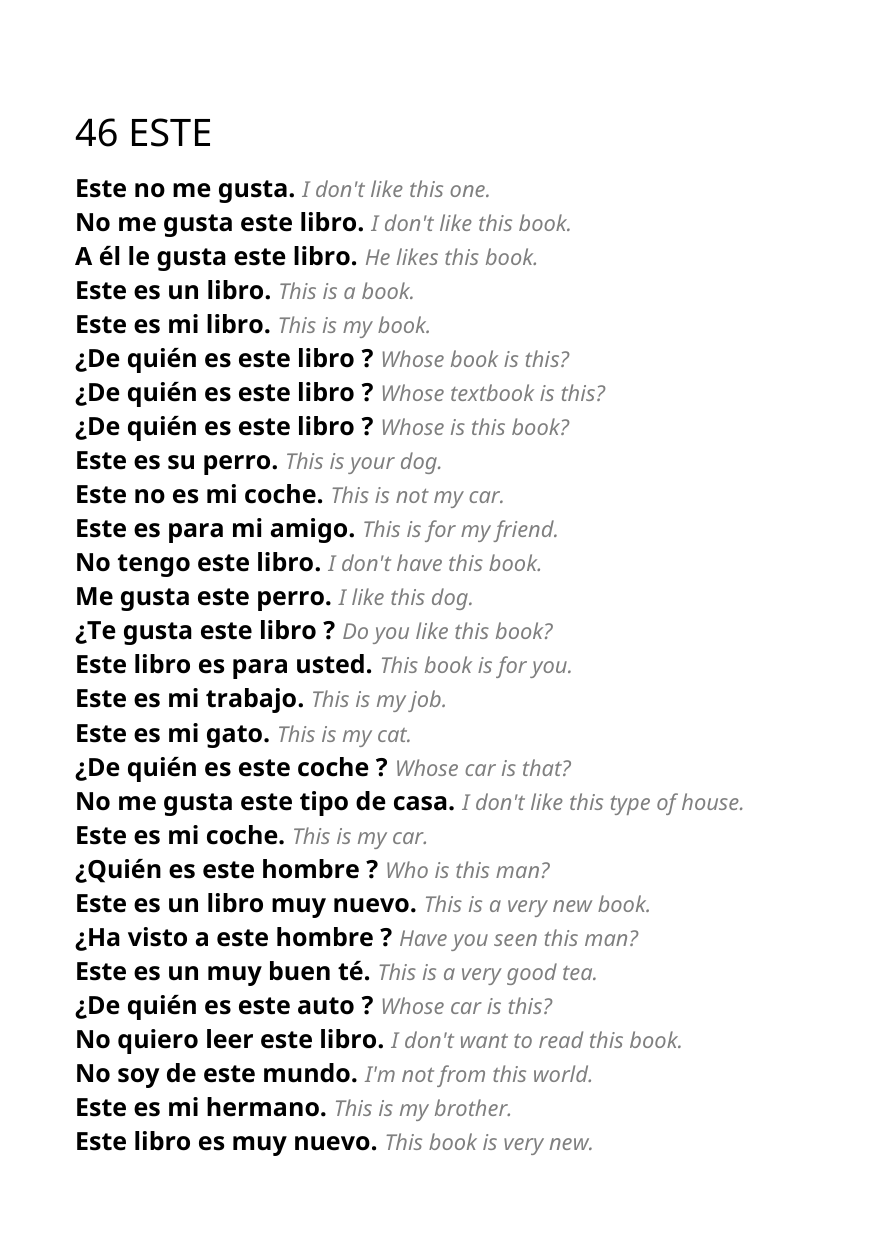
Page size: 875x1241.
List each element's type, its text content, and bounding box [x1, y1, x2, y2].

text No tengo este libro. I don't have this book. [75, 545, 799, 579]
text Este libro es muy nuevo. This book is very new. [75, 1124, 799, 1158]
text ¿De quién es este libro ? Whose is this book? [75, 409, 799, 443]
text ¿Te gusta este libro ? Do you like this book? [75, 613, 799, 647]
text Este es un muy buen té. This is a very good tea. [75, 954, 799, 988]
text Este es un libro. This is a book. [75, 272, 799, 306]
text Este es un libro muy nuevo. This is a very new book. [75, 886, 799, 919]
text Este es mi trabajo. This is my job. [75, 681, 799, 715]
text Este es mi hermano. This is my brother. [75, 1090, 799, 1124]
text Este es mi libro. This is my book. [75, 306, 799, 341]
subtitle 46 ESTE [75, 106, 799, 158]
text A él le gusta este libro. He likes this book. [75, 238, 799, 272]
text ¿De quién es este coche ? Whose car is that? [75, 749, 799, 783]
text Este libro es para usted. This book is for you. [75, 647, 799, 681]
text No soy de este mundo. I'm not from this world. [75, 1056, 799, 1090]
text Este es mi coche. This is my car. [75, 817, 799, 851]
text ¿Quién es este hombre ? Who is this man? [75, 851, 799, 886]
text Este no me gusta. I don't like this one. [75, 170, 799, 204]
text ¿De quién es este libro ? Whose textbook is this? [75, 374, 799, 409]
text Este es para mi amigo. This is for my friend. [75, 511, 799, 545]
text ¿De quién es este libro ? Whose book is this? [75, 341, 799, 374]
text Este no es mi coche. This is not my car. [75, 477, 799, 511]
text ¿Ha visto a este hombre ? Have you seen this man? [75, 919, 799, 954]
text ¿De quién es este auto ? Whose car is this? [75, 988, 799, 1022]
text No quiero leer este libro. I don't want to read this book. [75, 1022, 799, 1056]
text Este es su perro. This is your dog. [75, 443, 799, 477]
text Este es mi gato. This is my cat. [75, 715, 799, 749]
text No me gusta este tipo de casa. I don't like this type of house. [75, 783, 799, 817]
text No me gusta este libro. I don't like this book. [75, 204, 799, 238]
text Me gusta este perro. I like this dog. [75, 579, 799, 613]
